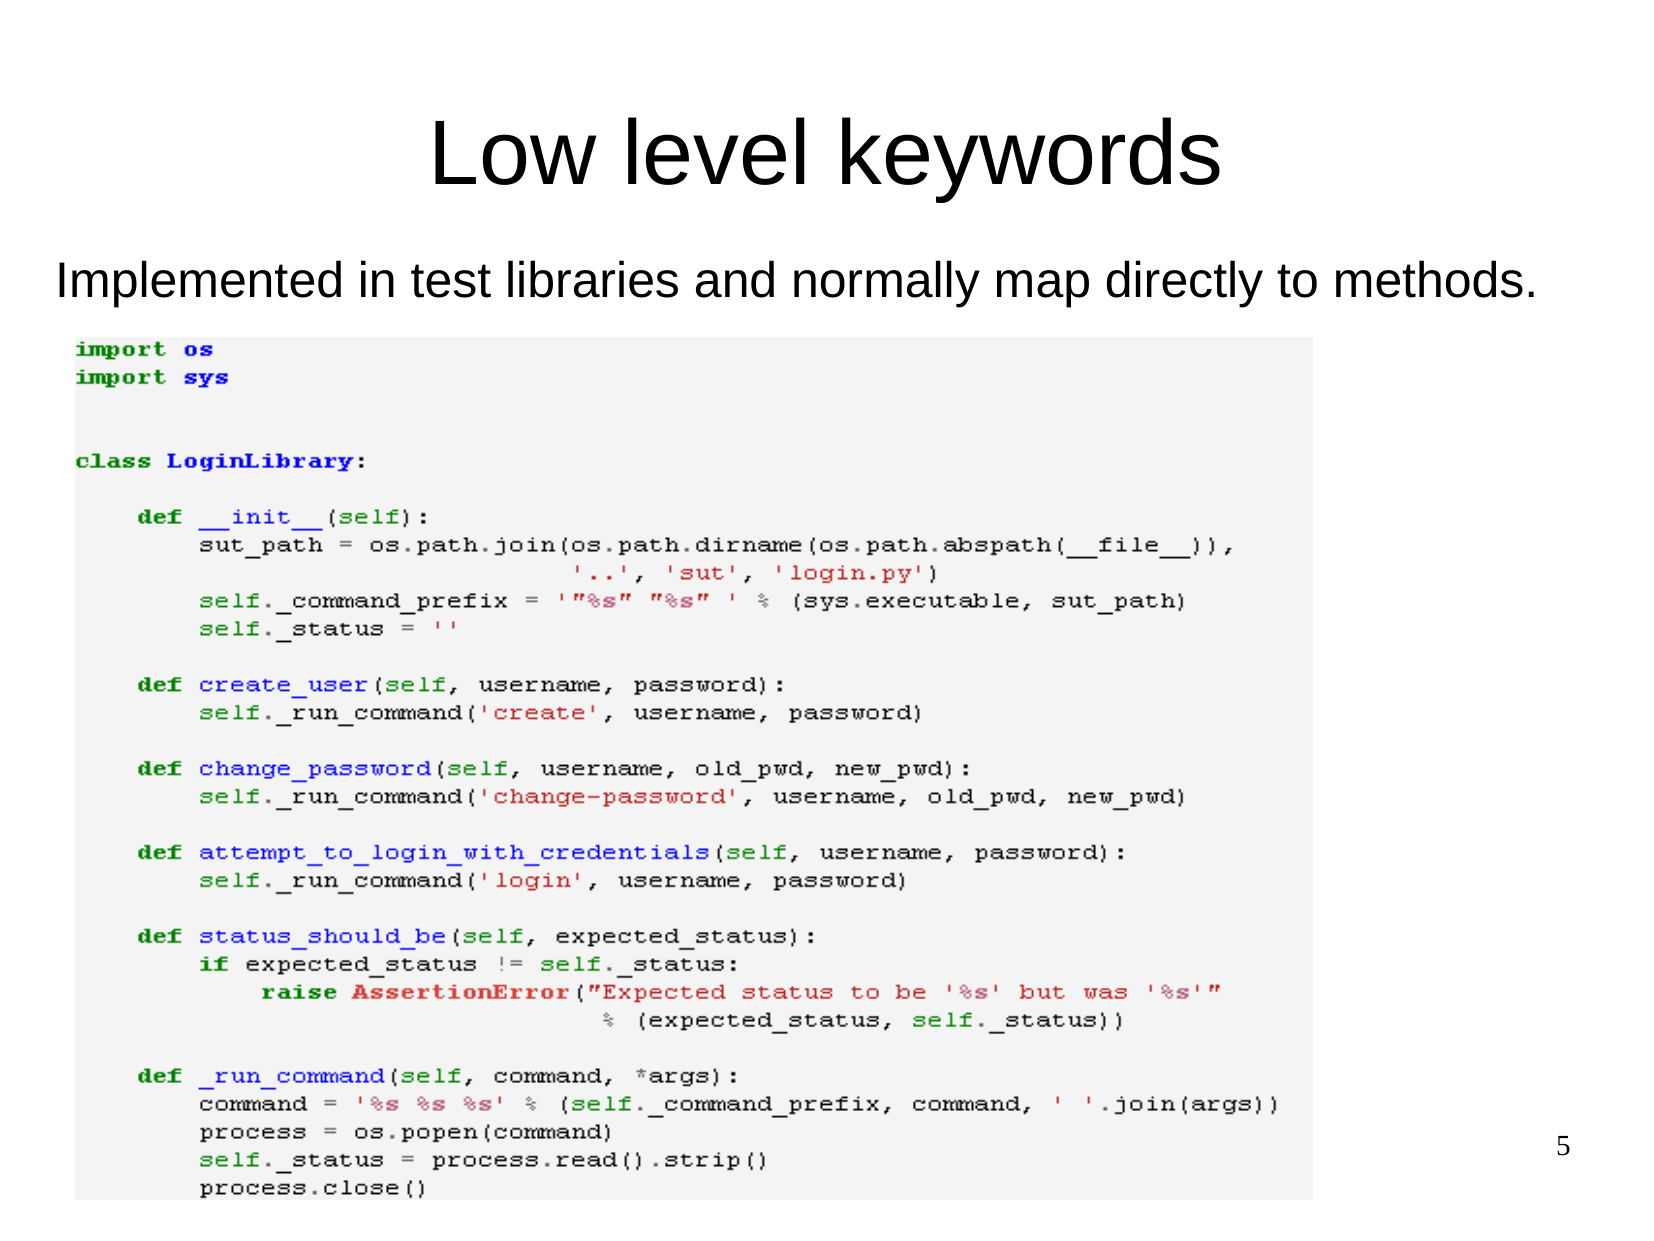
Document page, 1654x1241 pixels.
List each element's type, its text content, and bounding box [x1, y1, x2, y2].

list Implemented in test libraries and normally map directly to methods. [37, 252, 1654, 376]
title Low level keywords [82, 49, 1571, 252]
picture [75, 337, 1313, 1201]
